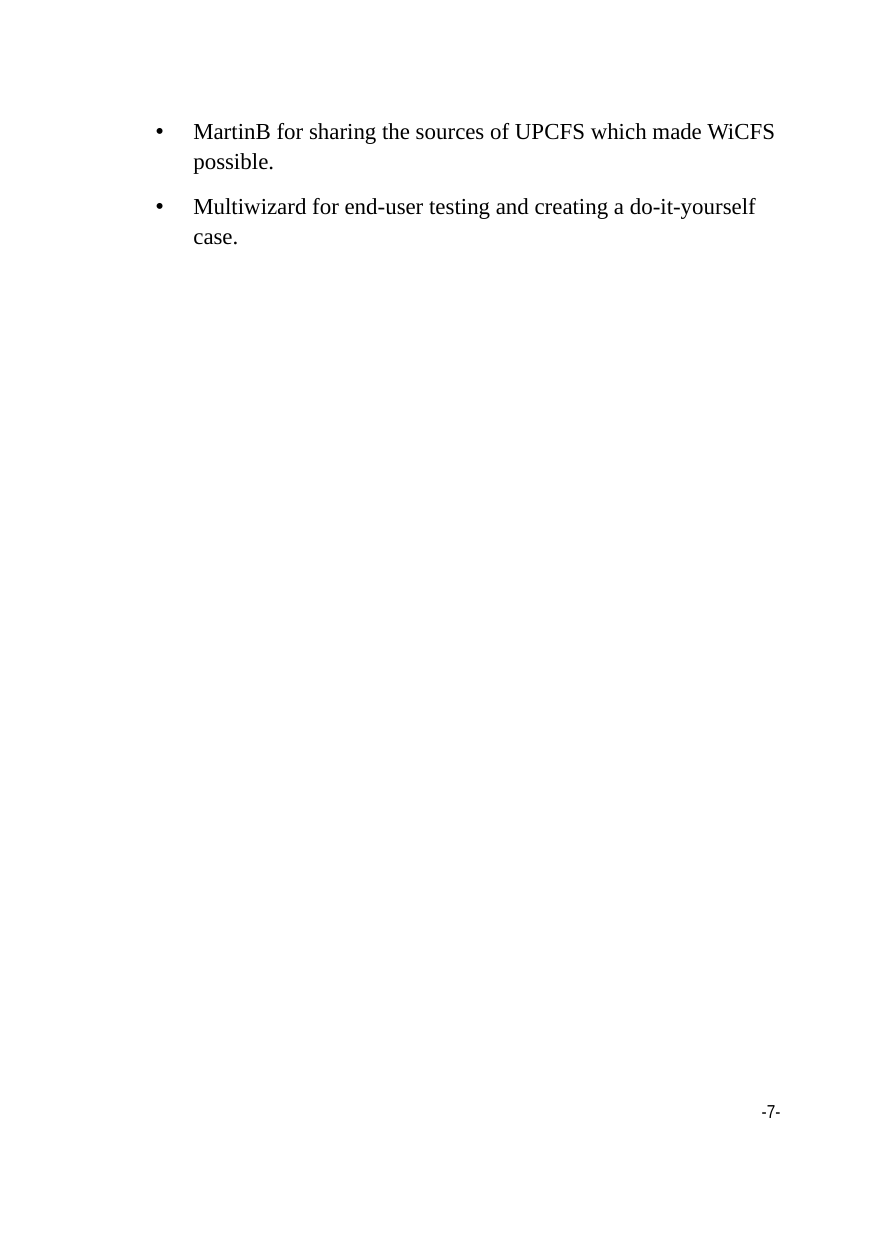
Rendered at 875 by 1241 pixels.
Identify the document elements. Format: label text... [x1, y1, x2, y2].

list Multiwizard for end-user testing and creating a do-it-yourself case. [156, 193, 780, 250]
list MartinB for sharing the sources of UPCFS which made WiCFS possible. [156, 118, 780, 175]
